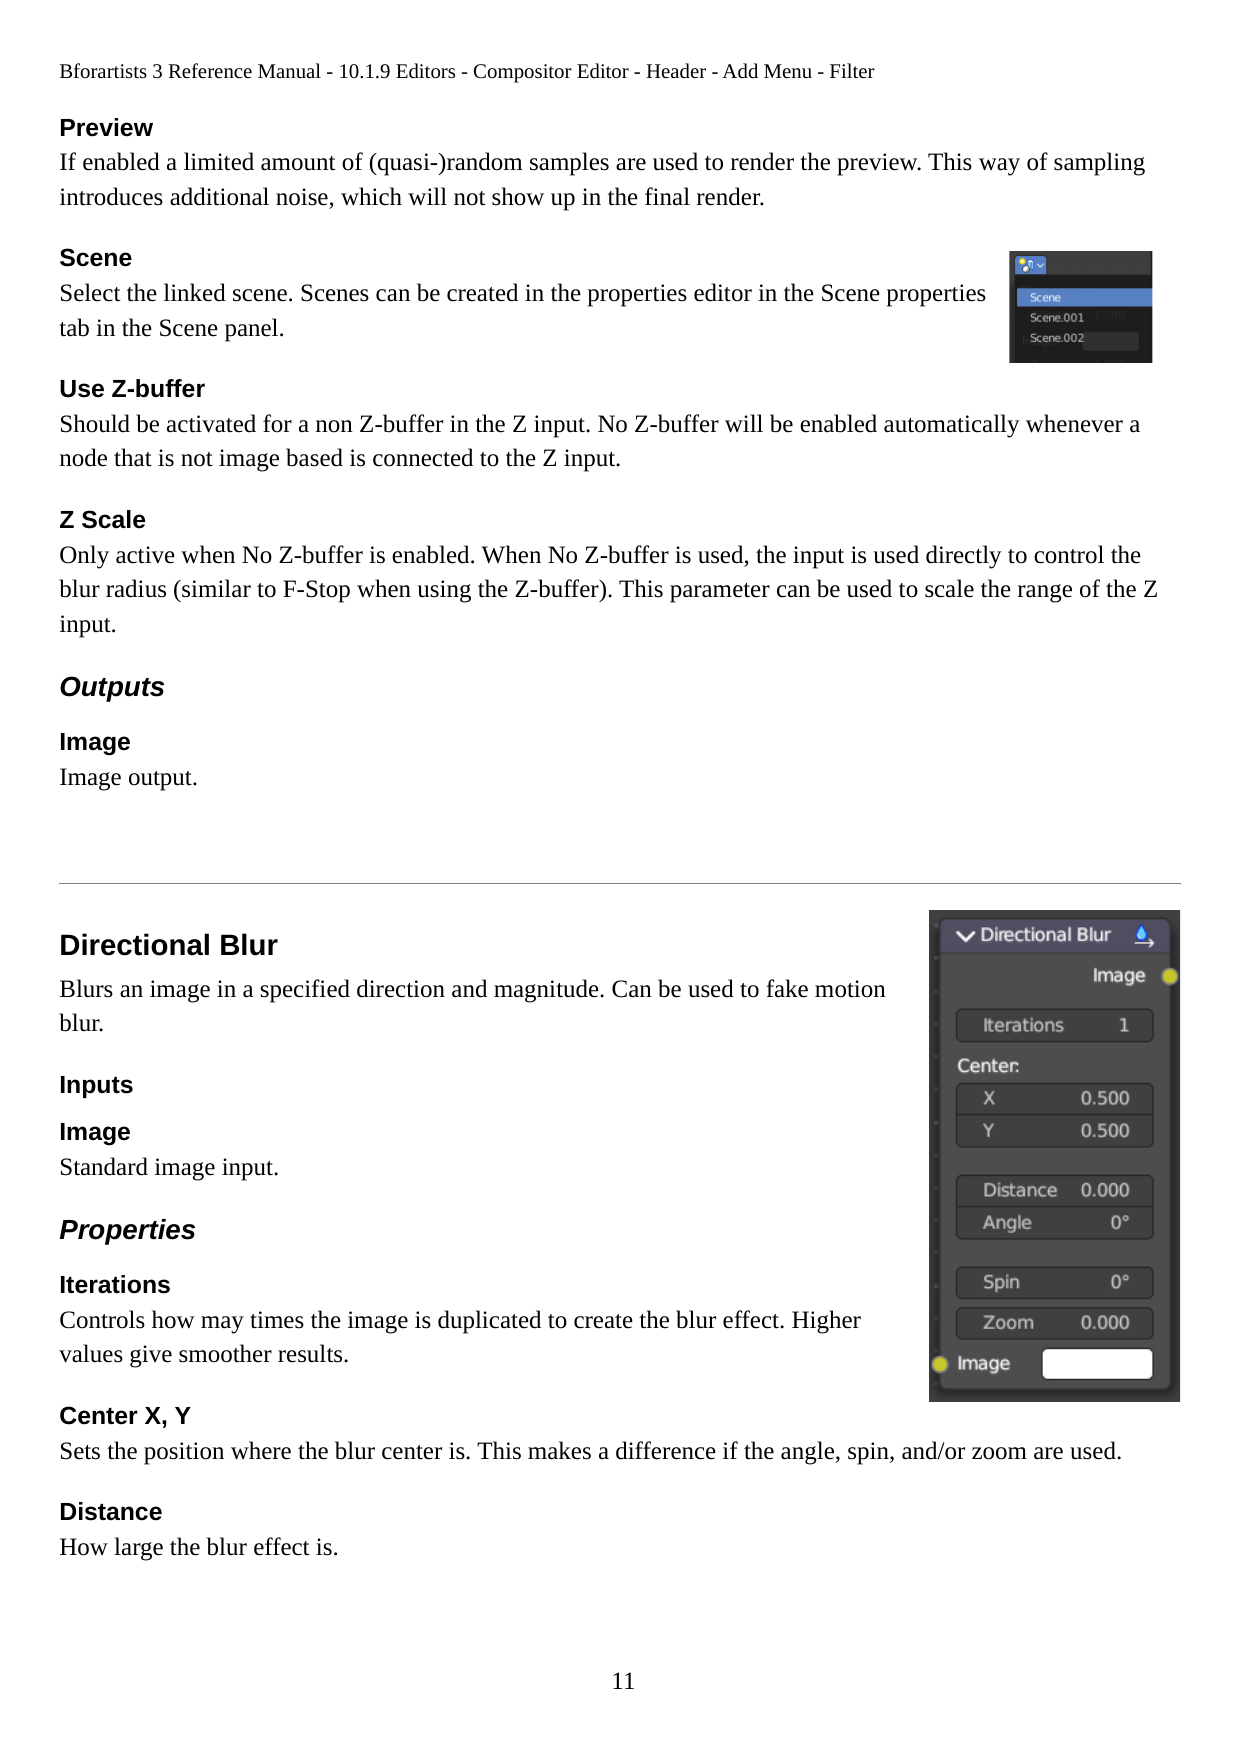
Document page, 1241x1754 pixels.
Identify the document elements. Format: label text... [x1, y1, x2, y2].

subtitle Image [59, 727, 1181, 756]
text Only active when No Z-buffer is enabled. When No Z-buffer is used, the input is used directly to control the blur radius (similar to F-Stop when using the Z-buffer). This parameter can be used to scale the range of the Z input. [59, 540, 1181, 638]
subtitle Z Scale [59, 505, 1181, 534]
subtitle Image [59, 1117, 929, 1146]
text Image output. [59, 762, 1181, 791]
text How large the blur effect is. [59, 1532, 1181, 1561]
text Blurs an image in a specified direction and magnitude. Can be used to fake motion blur. [59, 974, 929, 1037]
picture [929, 910, 1181, 1402]
text Standard image input. [59, 1152, 929, 1181]
subtitle Center X, Y [59, 1401, 1181, 1429]
picture [1009, 251, 1153, 363]
text Select the linked scene. Scenes can be created in the properties editor in the Scene properties tab in the Scene panel. [59, 278, 1009, 341]
text Sets the position where the blur center is. This makes a difference if the angle, spin, and/or zoom are used. [59, 1436, 1181, 1464]
subtitle Iterations [59, 1270, 929, 1299]
text Should be activated for a non Z-buffer in the Z input. No Z-buffer will be enabled automatically whenever a node that is not image based is connected to the Z input. [59, 409, 1181, 472]
subtitle Outputs [59, 670, 1181, 702]
subtitle Scene [59, 243, 1181, 272]
subtitle Properties [59, 1213, 929, 1245]
text Controls how may times the image is duplicated to create the blur effect. Higher values give smoother results. [59, 1305, 929, 1368]
subtitle Directional Blur [59, 927, 929, 961]
subtitle Use Z-buffer [59, 374, 1181, 403]
subtitle Distance [59, 1497, 1181, 1526]
text If enabled a limited amount of (quasi-)random samples are used to render the preview. This way of sampling introduces additional noise, which will not show up in the final render. [59, 147, 1181, 211]
subtitle Inputs [59, 1070, 929, 1098]
subtitle Preview [59, 113, 1181, 141]
